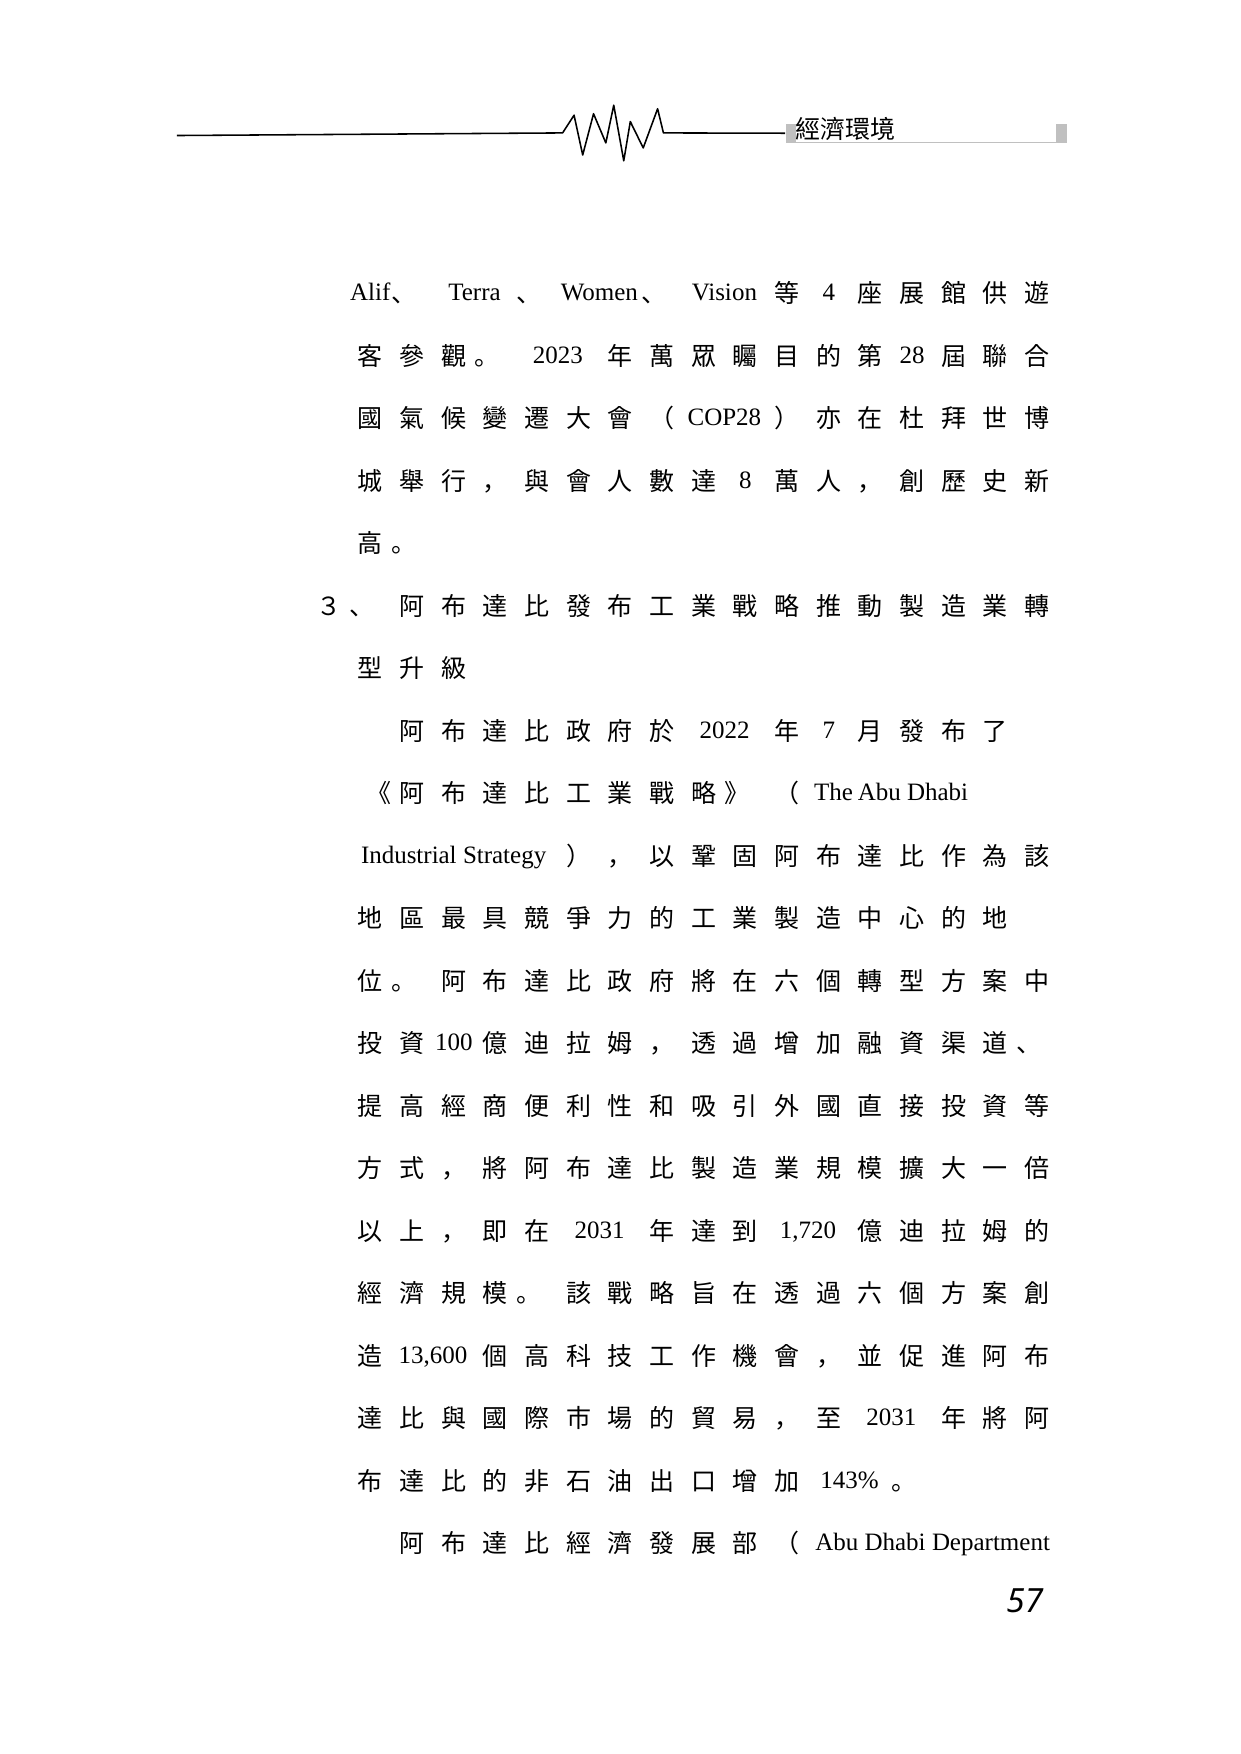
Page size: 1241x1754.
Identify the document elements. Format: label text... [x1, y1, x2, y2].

text ３、阿布達比發布工業戰略推動製造業轉型升級 [281, 563, 1058, 688]
text 阿布達比政府於2022年7月發布了《阿布達比工業戰略》（The Abu Dhabi Industrial Strategy），以鞏固阿布達比作為該地區最具競爭力的工業製造中心的地位。阿布達比政府將在六個轉型方案中投資100億迪拉姆，透過增加融資渠道、提高經商便利性和吸引外國直接投資等方式，將阿布達比製造業規模擴大一倍以上，即在2031年達到1,720億迪拉姆的經濟規模。該戰略旨在透過六個方案創造13,600個高科技工作機會，並促進阿布達比與國際市場的貿易，至2031年將阿布達比的非石油出口增加143%。 [330, 688, 1058, 1500]
text 阿布達比經濟發展部（Abu Dhabi Department [330, 1500, 1058, 1563]
text Alif、Terra、Women、Vision等4座展館供遊客參觀。2023年萬眾矚目的第28屆聯合國氣候變遷大會（COP28）亦在杜拜世博城舉行，與會人數達8萬人，創歷史新高。 [330, 250, 1058, 563]
